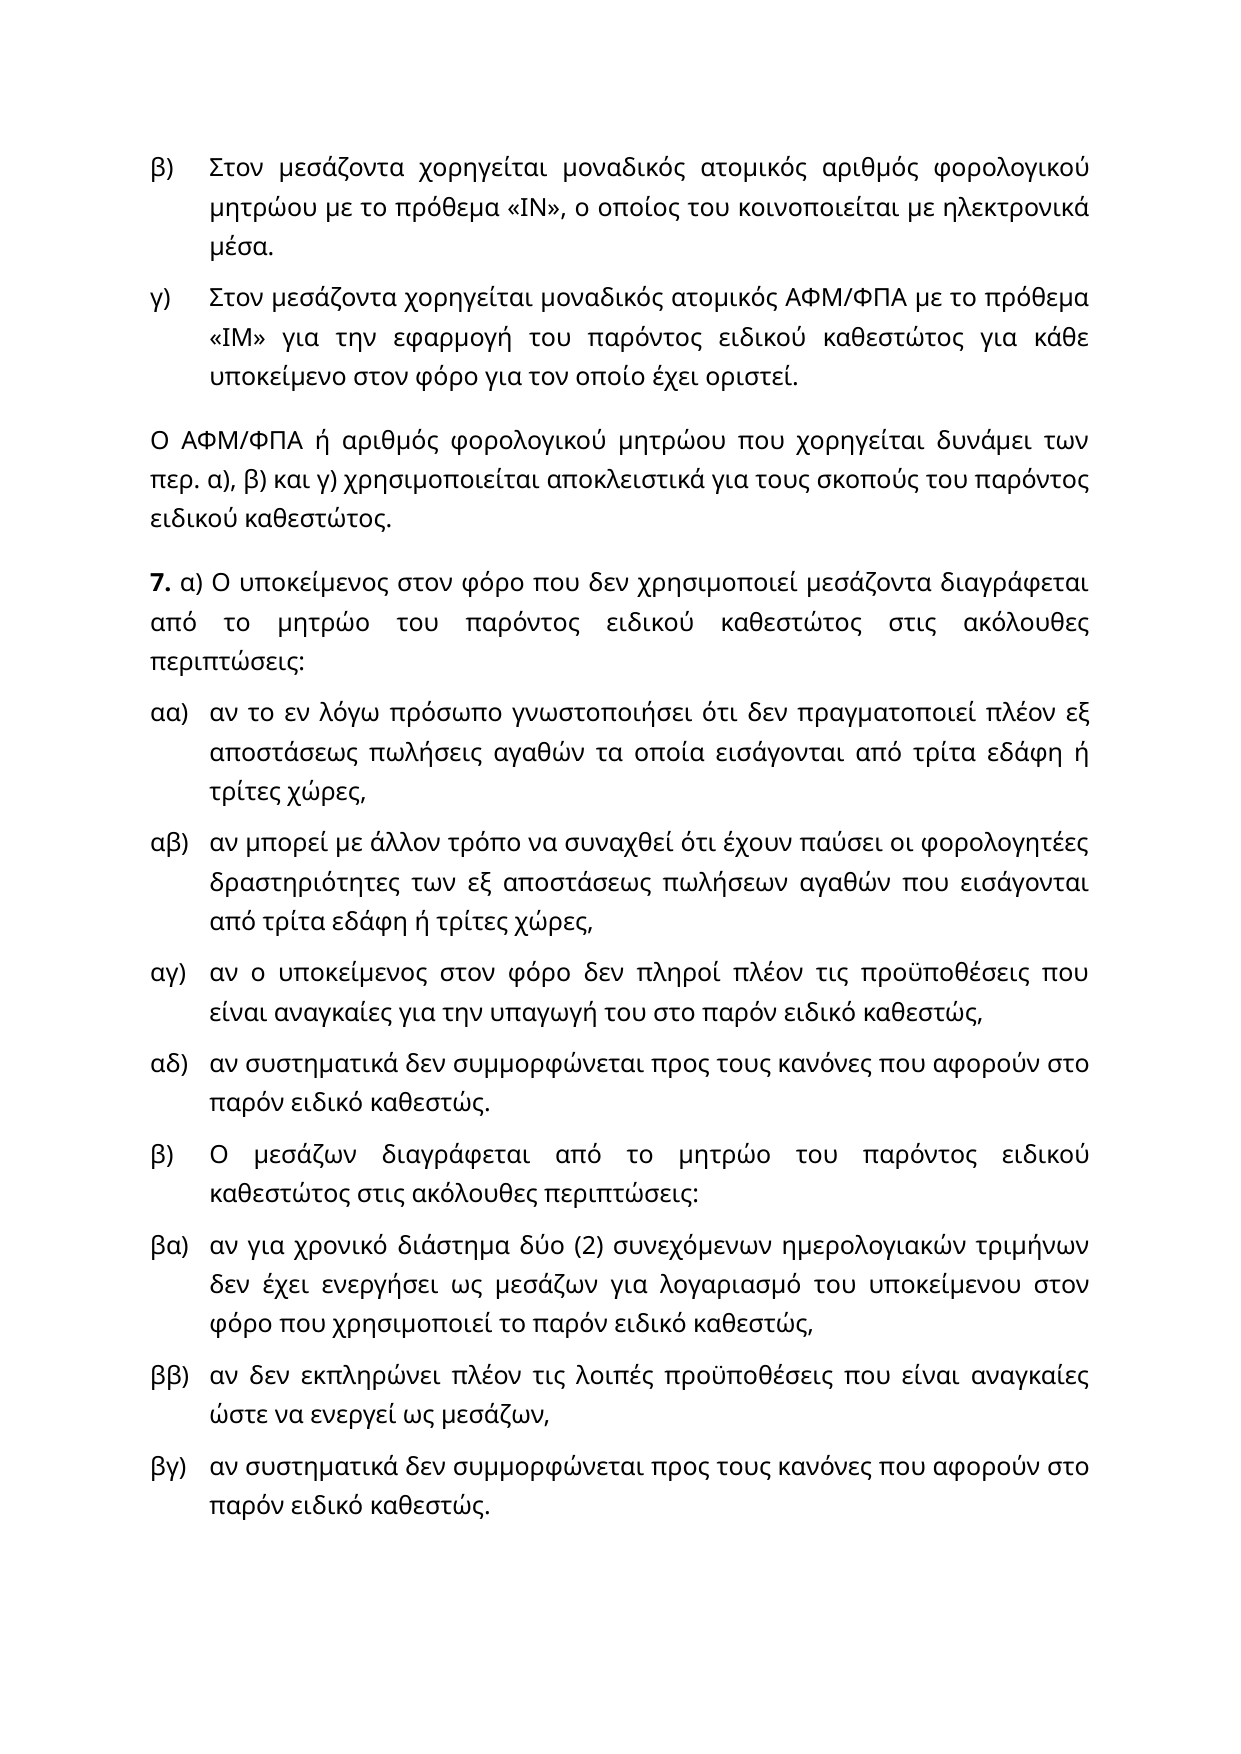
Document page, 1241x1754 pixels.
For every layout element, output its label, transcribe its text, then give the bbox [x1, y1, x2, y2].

list β) Στον μεσάζοντα χορηγείται μοναδικός ατομικός αριθμός φορολογικού μητρώου με το πρόθεμα «IN», ο οποίος του κοινοποιείται με ηλεκτρονικά μέσα. [150, 150, 1090, 262]
list αβ) αν μπορεί με άλλον τρόπο να συναχθεί ότι έχουν παύσει οι φορολογητέες δραστηριότητες των εξ αποστάσεως πωλήσεων αγαθών που εισάγονται από τρίτα εδάφη ή τρίτες χώρες, [150, 825, 1090, 937]
list αγ) αν ο υποκείμενος στον φόρο δεν πληροί πλέον τις προϋποθέσεις που είναι αναγκαίες για την υπαγωγή του στο παρόν ειδικό καθεστώς, [150, 955, 1090, 1028]
list ββ) αν δεν εκπληρώνει πλέον τις λοιπές προϋποθέσεις που είναι αναγκαίες ώστε να ενεργεί ως μεσάζων, [150, 1357, 1090, 1431]
list αδ) αν συστηματικά δεν συμμορφώνεται προς τους κανόνες που αφορούν στο παρόν ειδικό καθεστώς. [150, 1046, 1090, 1119]
list βα) αν για χρονικό διάστημα δύο (2) συνεχόμενων ημερολογιακών τριμήνων δεν έχει ενεργήσει ως μεσάζων για λογαριασμό του υποκείμενου στον φόρο που χρησιμοποιεί το παρόν ειδικό καθεστώς, [150, 1227, 1090, 1340]
list β) Ο μεσάζων διαγράφεται από το μητρώο του παρόντος ειδικού καθεστώτος στις ακόλουθες περιπτώσεις: [150, 1137, 1090, 1210]
list γ) Στον μεσάζοντα χορηγείται μοναδικός ατομικός ΑΦΜ/ΦΠΑ με το πρόθεμα «IM» για την εφαρμογή του παρόντος ειδικού καθεστώτος για κάθε υποκείμενο στον φόρο για τον οποίο έχει οριστεί. [150, 280, 1090, 392]
list αα) αν το εν λόγω πρόσωπο γνωστοποιήσει ότι δεν πραγματοποιεί πλέον εξ αποστάσεως πωλήσεις αγαθών τα οποία εισάγονται από τρίτα εδάφη ή τρίτες χώρες, [150, 695, 1090, 807]
text Ο ΑΦΜ/ΦΠΑ ή αριθμός φορολογικού μητρώου που χορηγείται δυνάμει των περ. α), β) και γ) χρησιμοποιείται αποκλειστικά για τους σκοπούς του παρόντος ειδικού καθεστώτος. [150, 422, 1090, 535]
text 7. α) Ο υποκείμενος στον φόρο που δεν χρησιμοποιεί μεσάζοντα διαγράφεται από το μητρώο του παρόντος ειδικού καθεστώτος στις ακόλουθες περιπτώσεις: [150, 565, 1090, 677]
list βγ) αν συστηματικά δεν συμμορφώνεται προς τους κανόνες που αφορούν στο παρόν ειδικό καθεστώς. [150, 1448, 1090, 1522]
